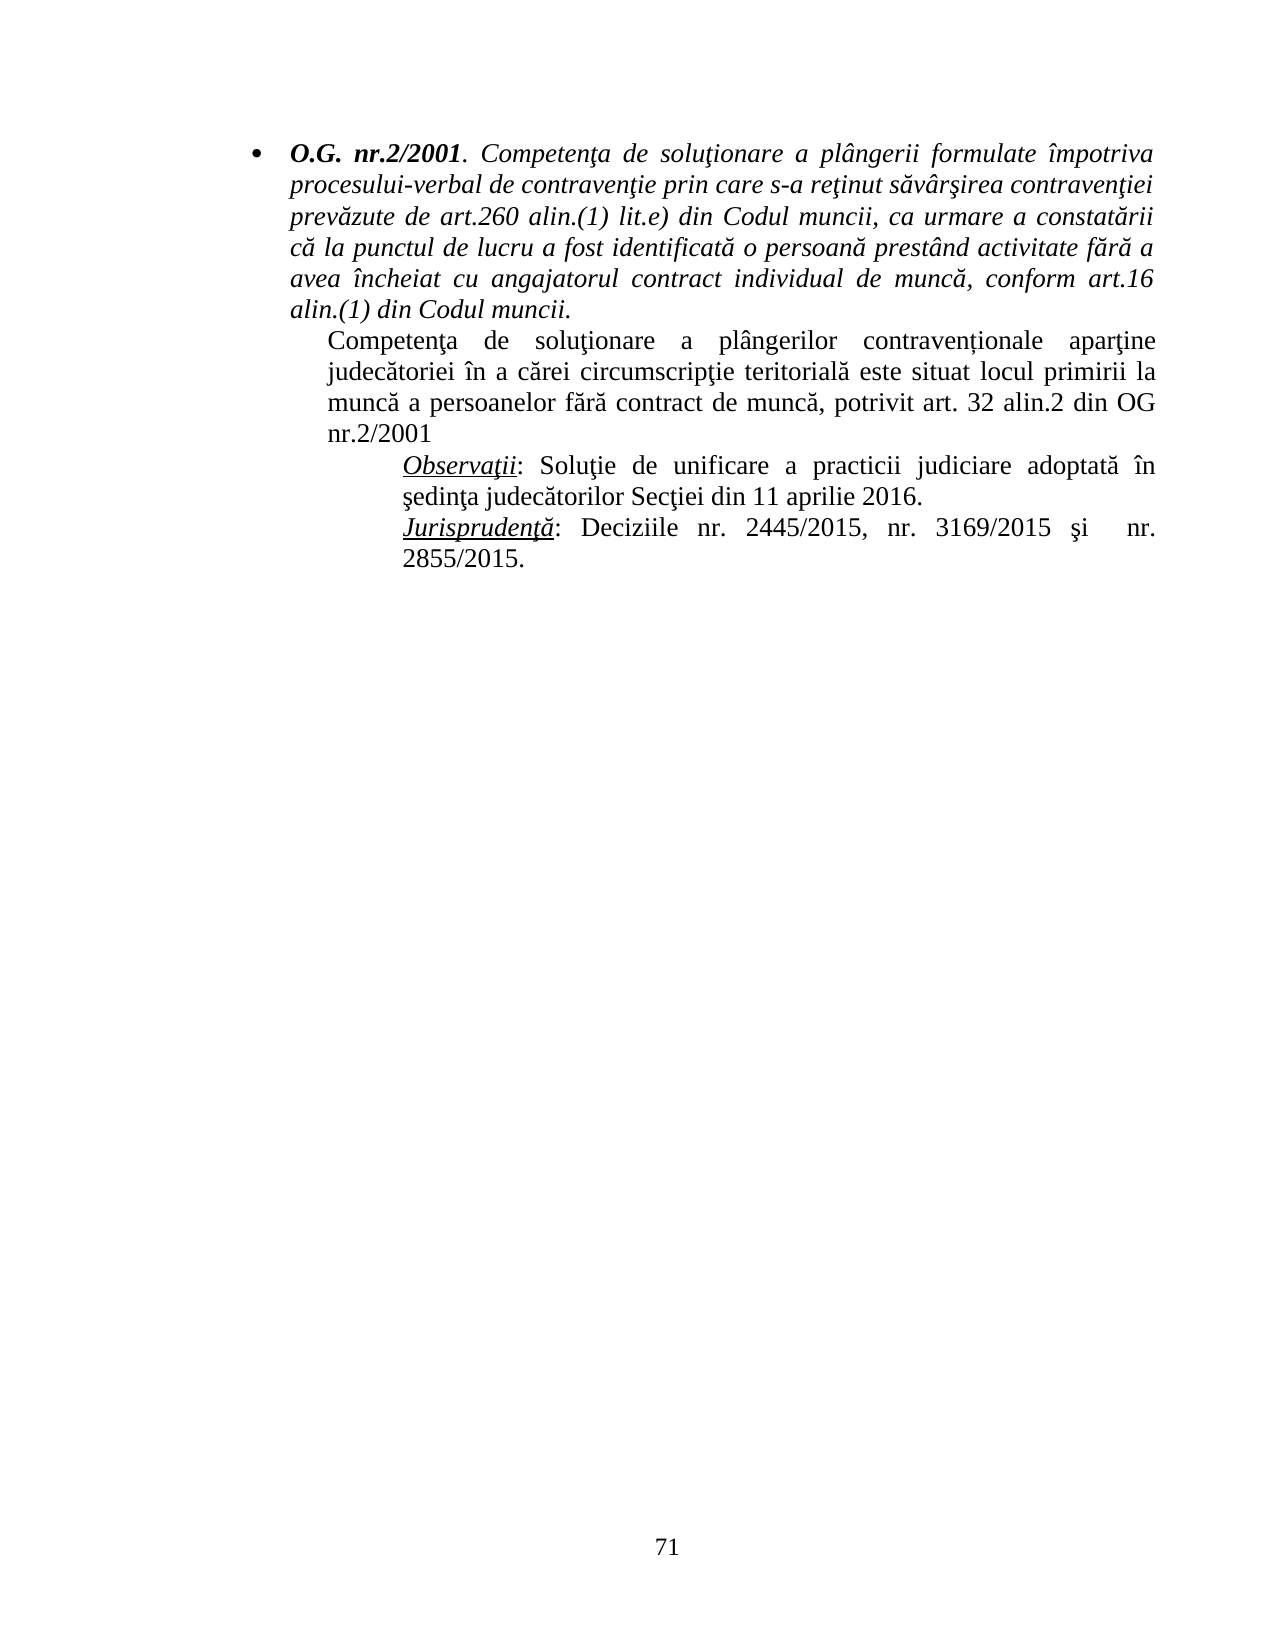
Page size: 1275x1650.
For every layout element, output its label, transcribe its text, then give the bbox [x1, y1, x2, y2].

text Jurisprudenţă: Deciziile nr. 2445/2015, nr. 3169/2015 şi nr. 2855/2015. [402, 511, 1157, 573]
text Competenţa de soluţionare a plângerilor contravenționale aparţine judecătoriei în a cărei circumscripţie teritorială este situat locul primirii la muncă a persoanelor fără contract de muncă, potrivit art. 32 alin.2 din OG nr.2/2001 [327, 324, 1157, 449]
text Observaţii: Soluţie de unificare a practicii judiciare adoptată în şedinţa judecătorilor Secţiei din 11 aprilie 2016. [402, 449, 1157, 511]
list O.G. nr.2/2001. Competenţa de soluţionare a plângerii formulate împotriva procesului-verbal de contravenţie prin care s-a reţinut săvârşirea contravenţiei prevăzute de art.260 alin.(1) lit.e) din Codul muncii, ca urmare a constatării că la punctul de lucru a fost identificată o persoană prestând activitate fără a avea încheiat cu angajatorul contract individual de muncă, conform art.16 alin.(1) din Codul muncii. [252, 137, 1157, 324]
